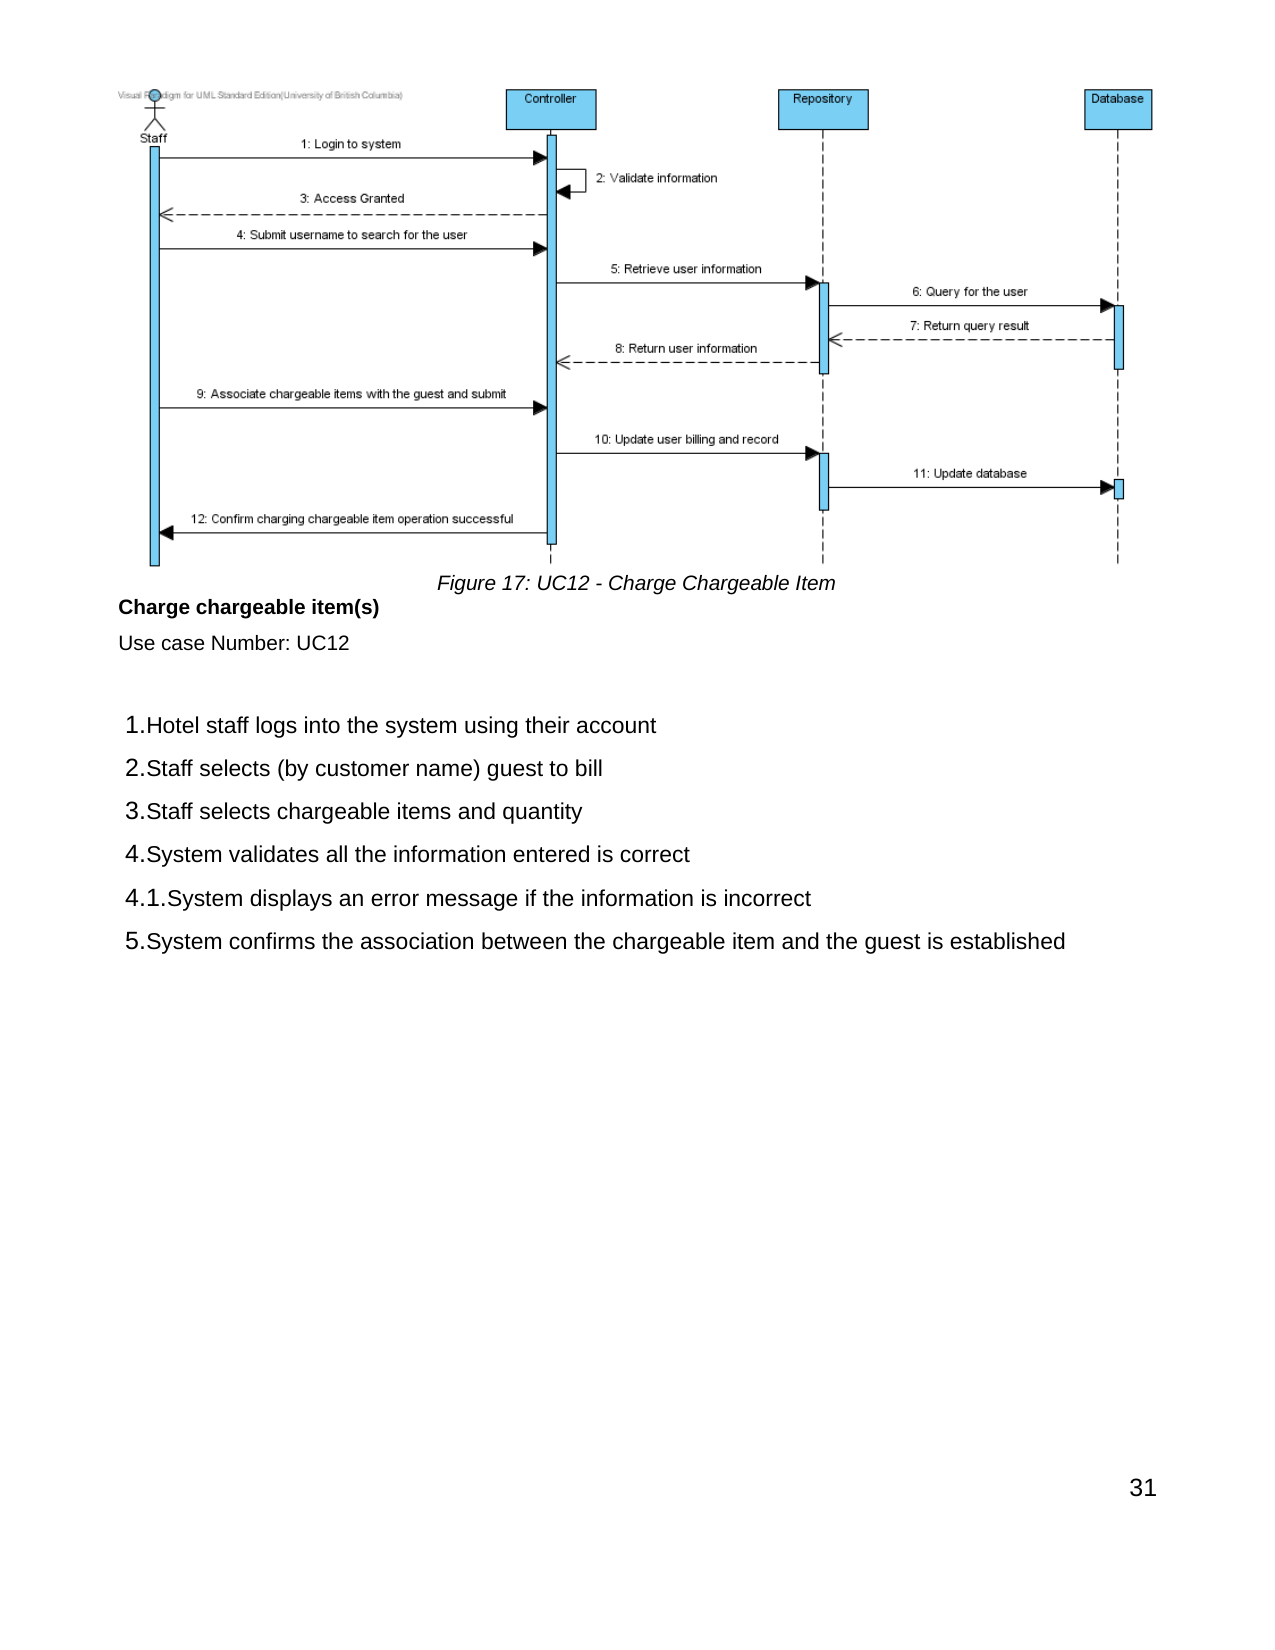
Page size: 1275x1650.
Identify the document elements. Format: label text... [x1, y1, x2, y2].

text Figure 17: UC12 - Charge Chargeable Item [118, 87, 1157, 594]
subtitle Charge chargeable item(s) [118, 594, 1157, 618]
list Staff selects (by customer name) guest to bill [118, 753, 1157, 782]
list System confirms the association between the chargeable item and the guest is established [118, 926, 1157, 954]
list System validates all the information entered is correct [118, 839, 1157, 868]
list Staff selects chargeable items and quantity [118, 796, 1157, 825]
list Hotel staff logs into the system using their account [118, 710, 1157, 739]
text Use case Number: UC12 [118, 631, 1157, 655]
list System displays an error message if the information is incorrect [118, 882, 1157, 911]
